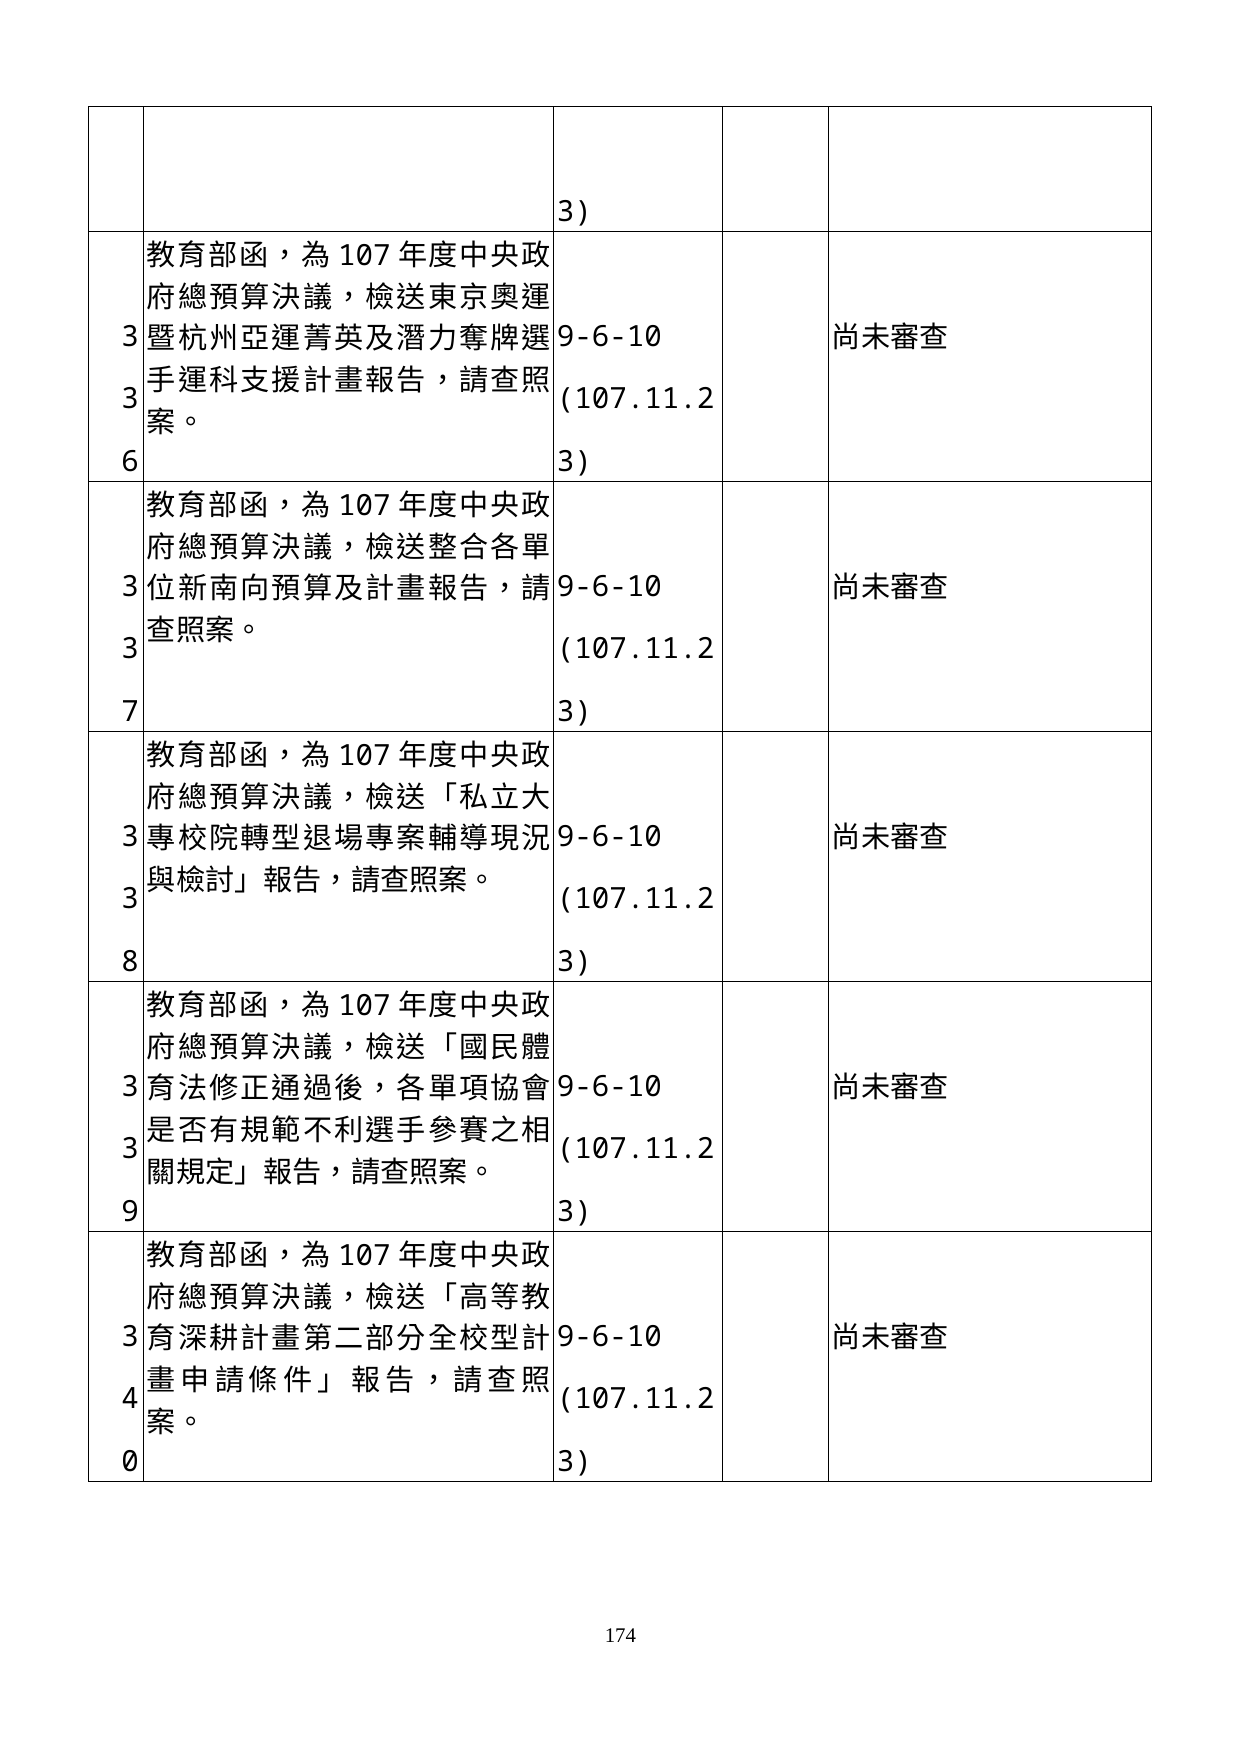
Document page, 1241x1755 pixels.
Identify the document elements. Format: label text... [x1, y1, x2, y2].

table_cell 教育部函，為107年度中央政府總預算決議，檢送「國民體育法修正通過後，各單項協會是否有規範不利選手參賽之相關規定」報告，請查照案。 [144, 982, 553, 1231]
table_cell 尚未審查 [829, 482, 1151, 731]
table_cell 9-6-10 (107.11.23) [554, 482, 722, 731]
table_cell [89, 982, 143, 1231]
table_cell [829, 107, 1151, 231]
table_cell 3) [554, 107, 722, 231]
table_cell 教育部函，為107年度中央政府總預算決議，檢送「高等教育深耕計畫第二部分全校型計畫申請條件」報告，請查照案。 [144, 1232, 553, 1481]
table_cell 教育部函，為107年度中央政府總預算決議，檢送「私立大專校院轉型退場專案輔導現況與檢討」報告，請查照案。 [144, 732, 553, 981]
table_cell [723, 1232, 828, 1481]
table_cell [723, 982, 828, 1231]
table_cell [723, 732, 828, 981]
table_cell 9-6-10 (107.11.23) [554, 732, 722, 981]
table_cell 尚未審查 [829, 732, 1151, 981]
table_cell [89, 232, 143, 481]
table_cell [89, 107, 143, 231]
table_cell [89, 482, 143, 731]
table_cell 教育部函，為107年度中央政府總預算決議，檢送東京奧運暨杭州亞運菁英及潛力奪牌選手運科支援計畫報告，請查照案。 [144, 232, 553, 481]
table_cell [723, 232, 828, 481]
table_cell 尚未審查 [829, 1232, 1151, 1481]
table_cell 教育部函，為107年度中央政府總預算決議，檢送整合各單位新南向預算及計畫報告，請查照案。 [144, 482, 553, 731]
table_cell [723, 107, 828, 231]
table_cell 尚未審查 [829, 232, 1151, 481]
table_cell [89, 1232, 143, 1481]
table_cell 9-6-10 (107.11.23) [554, 232, 722, 481]
table_cell 9-6-10 (107.11.23) [554, 982, 722, 1231]
table_cell 9-6-10 (107.11.23) [554, 1232, 722, 1481]
table_cell [89, 732, 143, 981]
table_cell [723, 482, 828, 731]
table_cell [144, 107, 553, 231]
table_cell 尚未審查 [829, 982, 1151, 1231]
